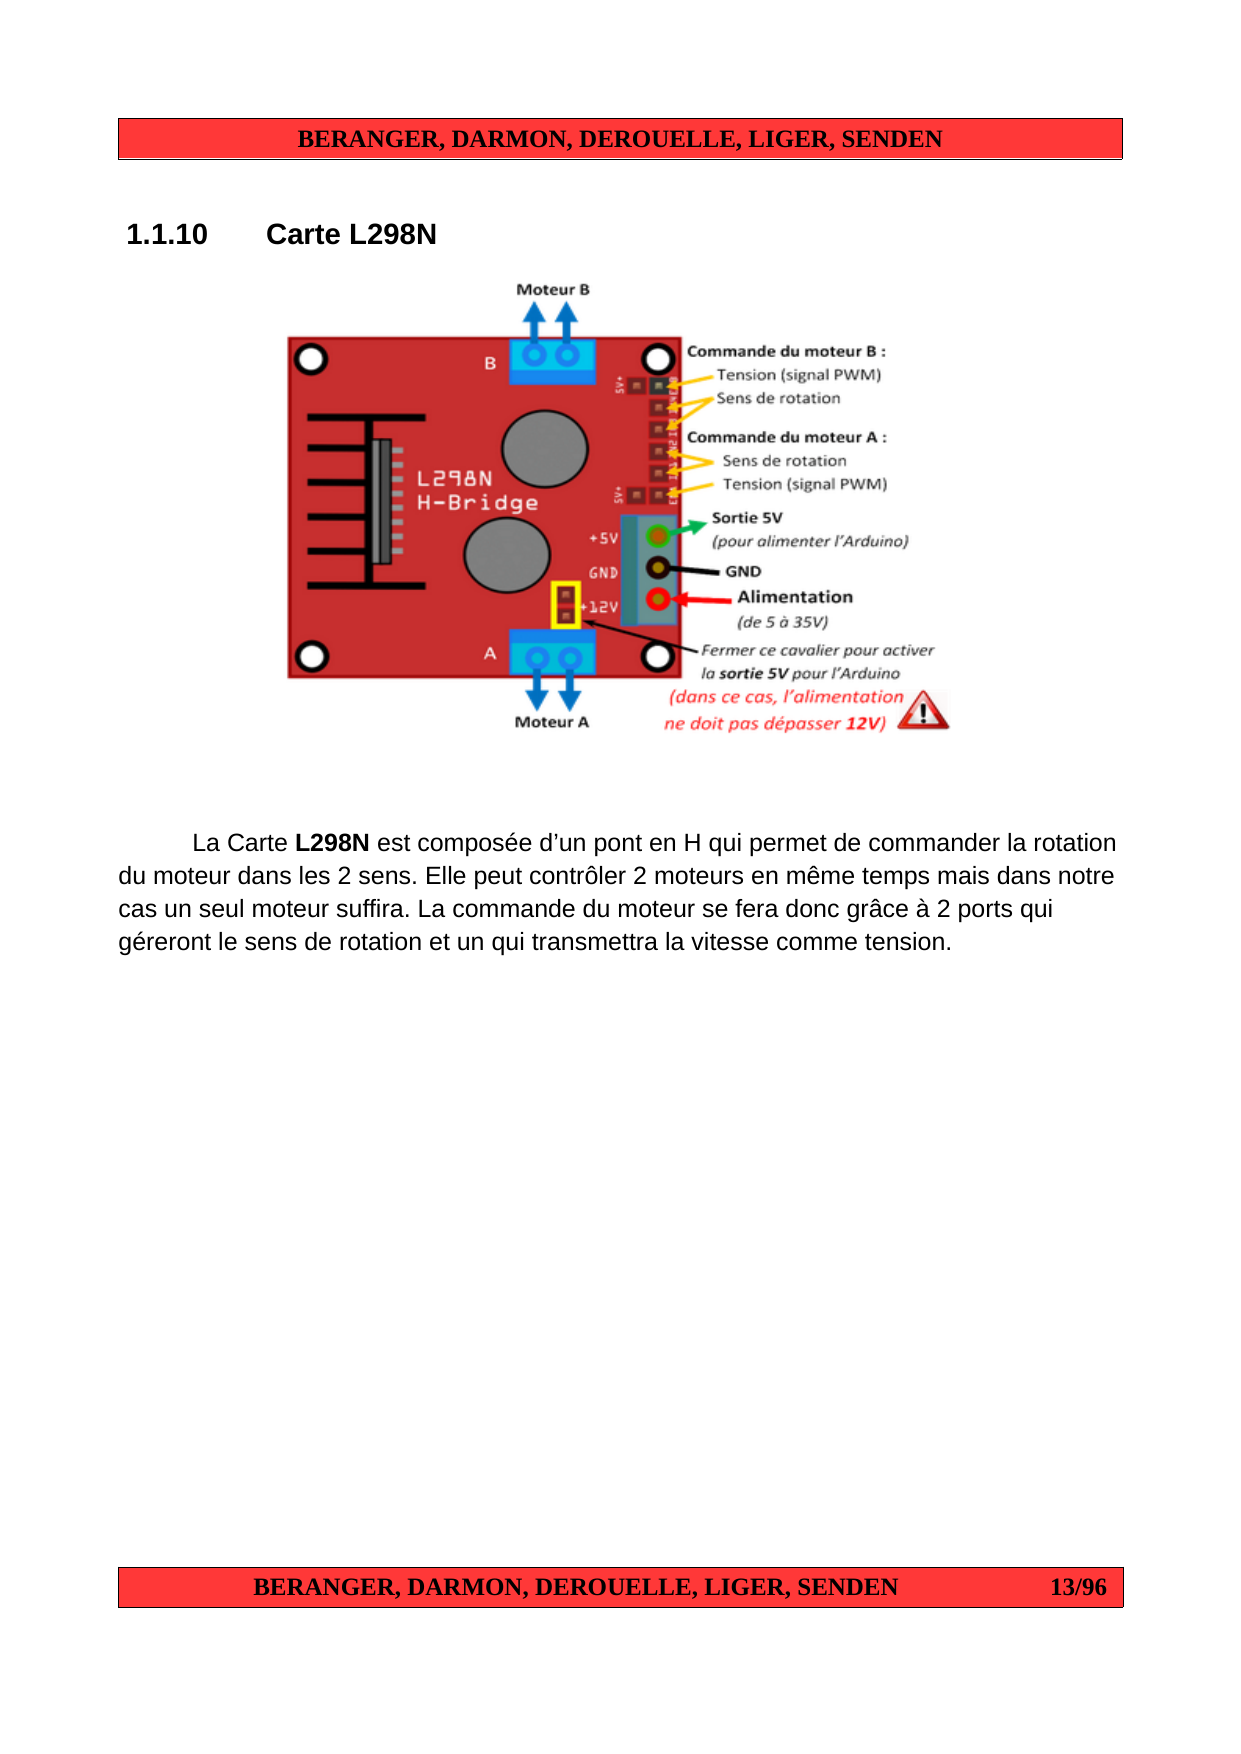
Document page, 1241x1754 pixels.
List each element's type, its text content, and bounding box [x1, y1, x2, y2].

text La Carte L298N est composée d’un pont en H qui permet de commander la rotation du moteur dans les 2 sens. Elle peut contrôler 2 moteurs en même temps mais dans notre cas un seul moteur suffira. La commande du moteur se fera donc grâce à 2 ports qui géreront le sens de rotation et un qui transmettra la vitesse comme tension. [118, 828, 1122, 956]
picture [264, 263, 976, 757]
subtitle Carte L298N [118, 217, 1122, 251]
